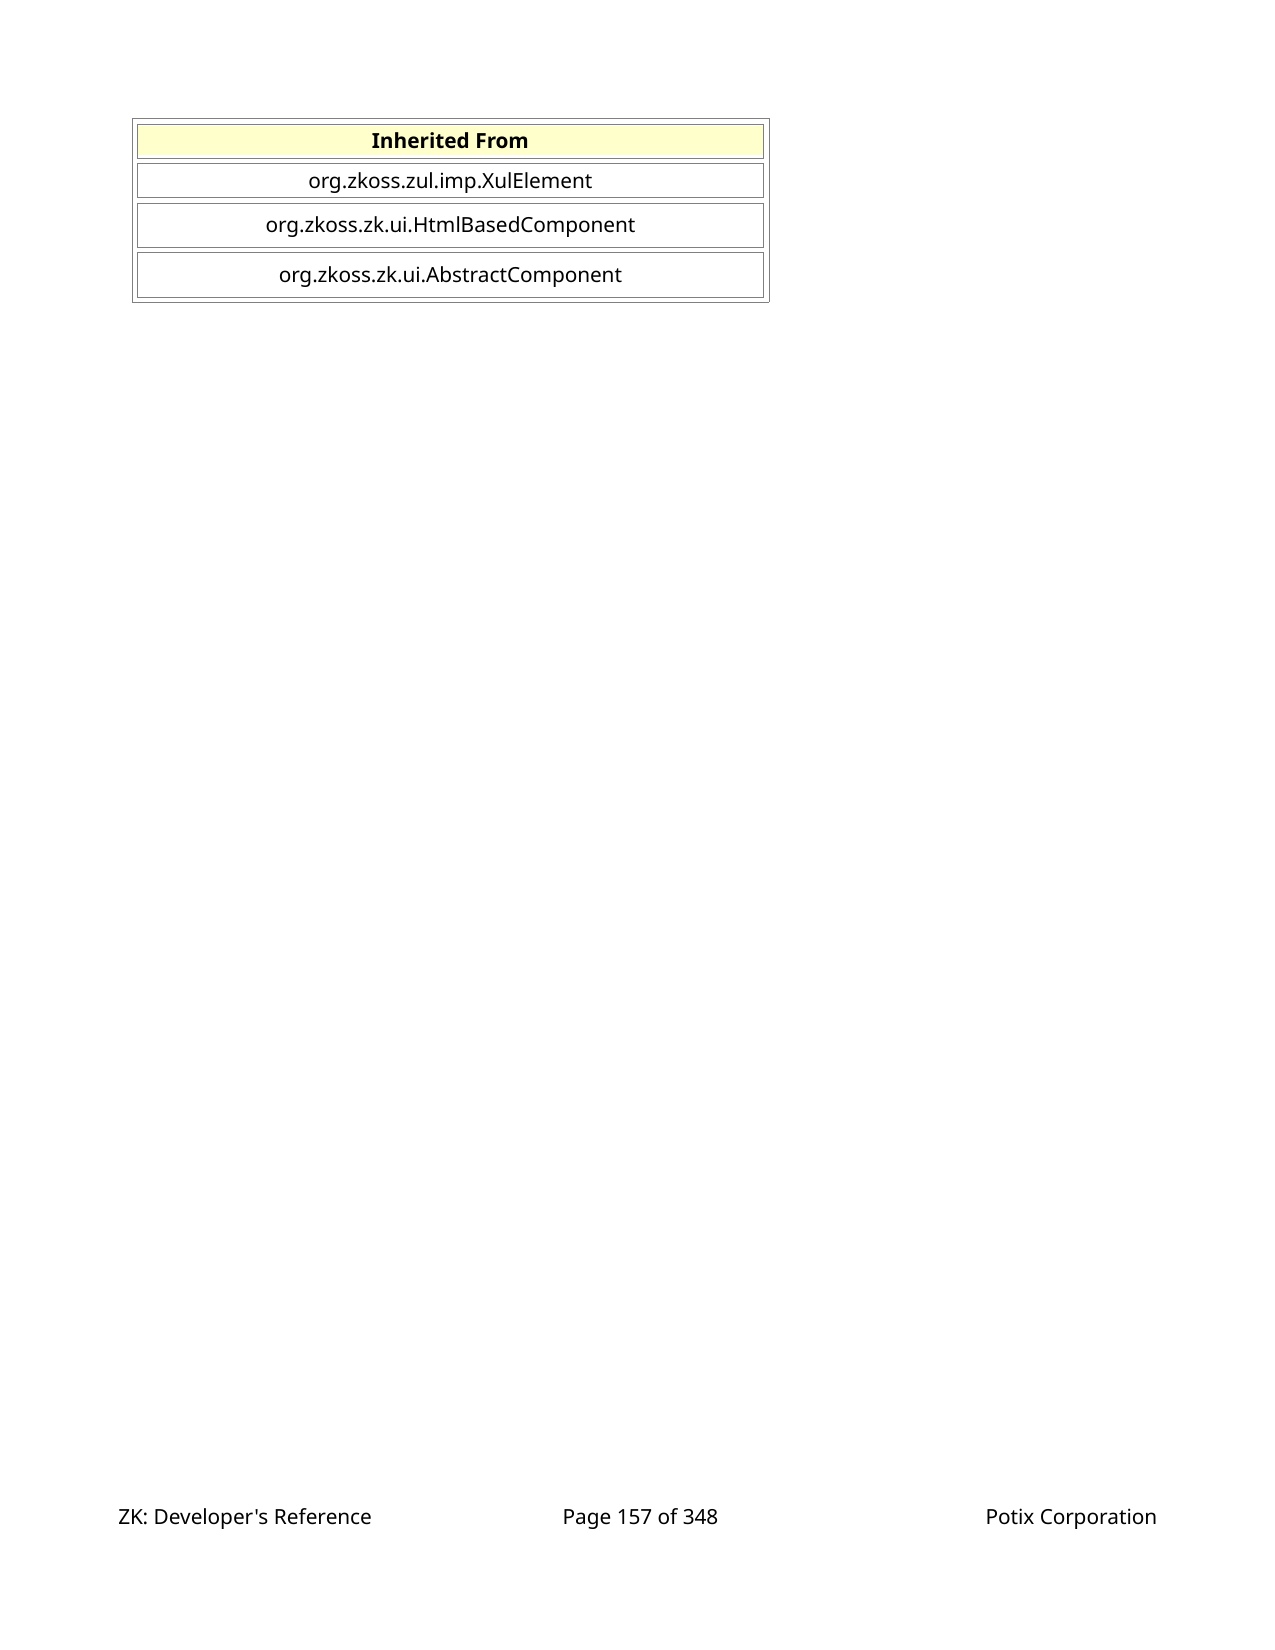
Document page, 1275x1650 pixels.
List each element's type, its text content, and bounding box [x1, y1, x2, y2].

table_cell org.zkoss.zk.ui.AbstractComponent [134, 247, 766, 297]
table_header Inherited From [134, 119, 766, 158]
table_cell org.zkoss.zul.imp.XulElement [134, 158, 766, 197]
table_cell org.zkoss.zk.ui.HtmlBasedComponent [134, 197, 766, 247]
